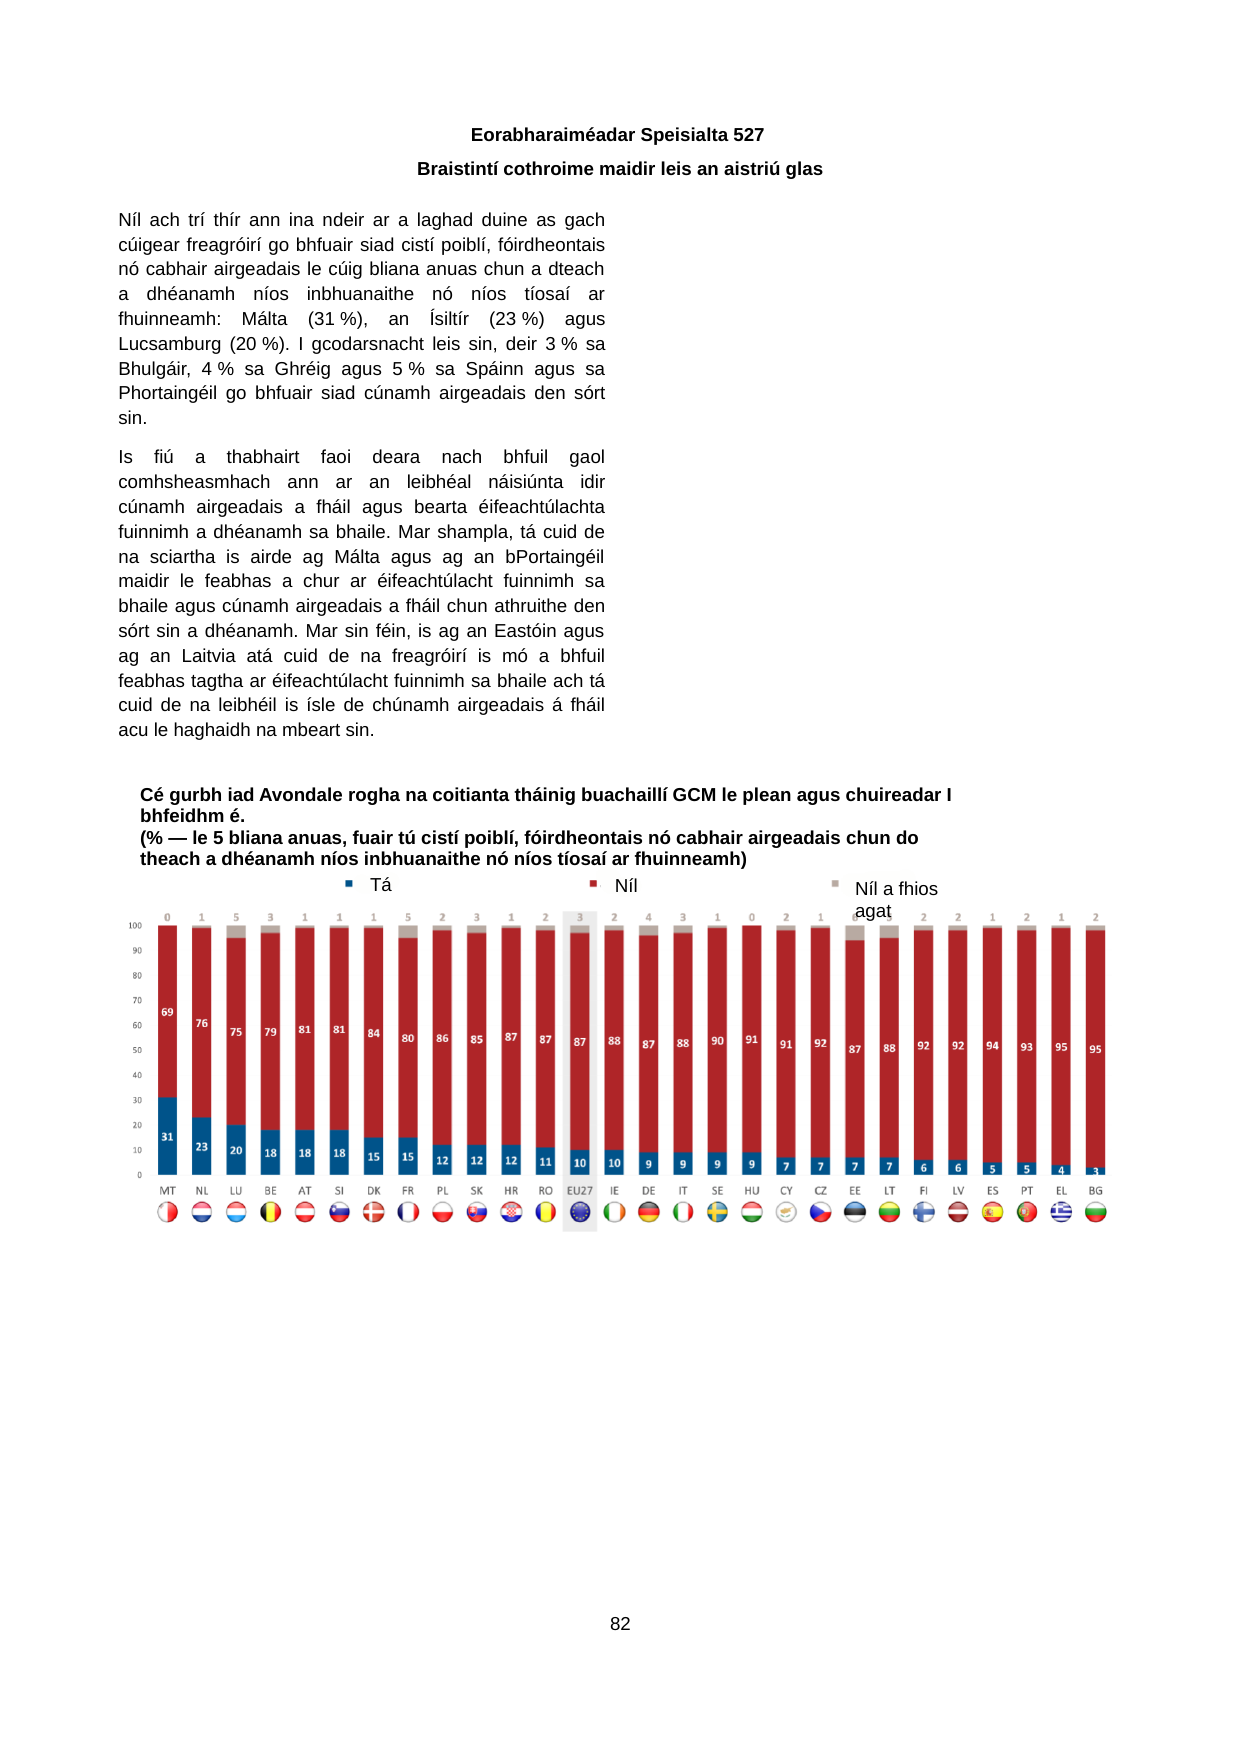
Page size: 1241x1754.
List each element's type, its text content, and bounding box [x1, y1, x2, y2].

text Níl ach trí thír ann ina ndeir ar a laghad duine as gach cúigear freagróirí go bhfuair siad cistí poiblí, fóirdheontais nó cabhair airgeadais le cúig bliana anuas chun a dteach a dhéanamh níos inbhuanaithe nó níos tíosaí ar fhuinneamh: Málta (31 %), an Ísiltír (23 %) agus Lucsamburg (20 %). I gcodarsnacht leis sin, deir 3 % sa Bhulgáir, 4 % sa Ghréig agus 5 % sa Spáinn agus sa Phortaingéil go bhfuair siad cúnamh airgeadais den sórt sin. [118, 208, 605, 428]
text Is fiú a thabhairt faoi deara nach bhfuil gaol comhsheasmhach ann ar an leibhéal náisiúnta idir cúnamh airgeadais a fháil agus bearta éifeachtúlachta fuinnimh a dhéanamh sa bhaile. Mar shampla, tá cuid de na sciartha is airde ag Málta agus ag an bPortaingéil maidir le feabhas a chur ar éifeachtúlacht fuinnimh sa bhaile agus cúnamh airgeadais a fháil chun athruithe den sórt sin a dhéanamh. Mar sin féin, is ag an Eastóin agus ag an Laitvia atá cuid de na freagróirí is mó a bhfuil feabhas tagtha ar éifeachtúlacht fuinnimh sa bhaile ach tá cuid de na leibhéil is ísle de chúnamh airgeadais á fháil acu le haghaidh na mbeart sin. [118, 446, 605, 741]
picture [118, 867, 1112, 1239]
